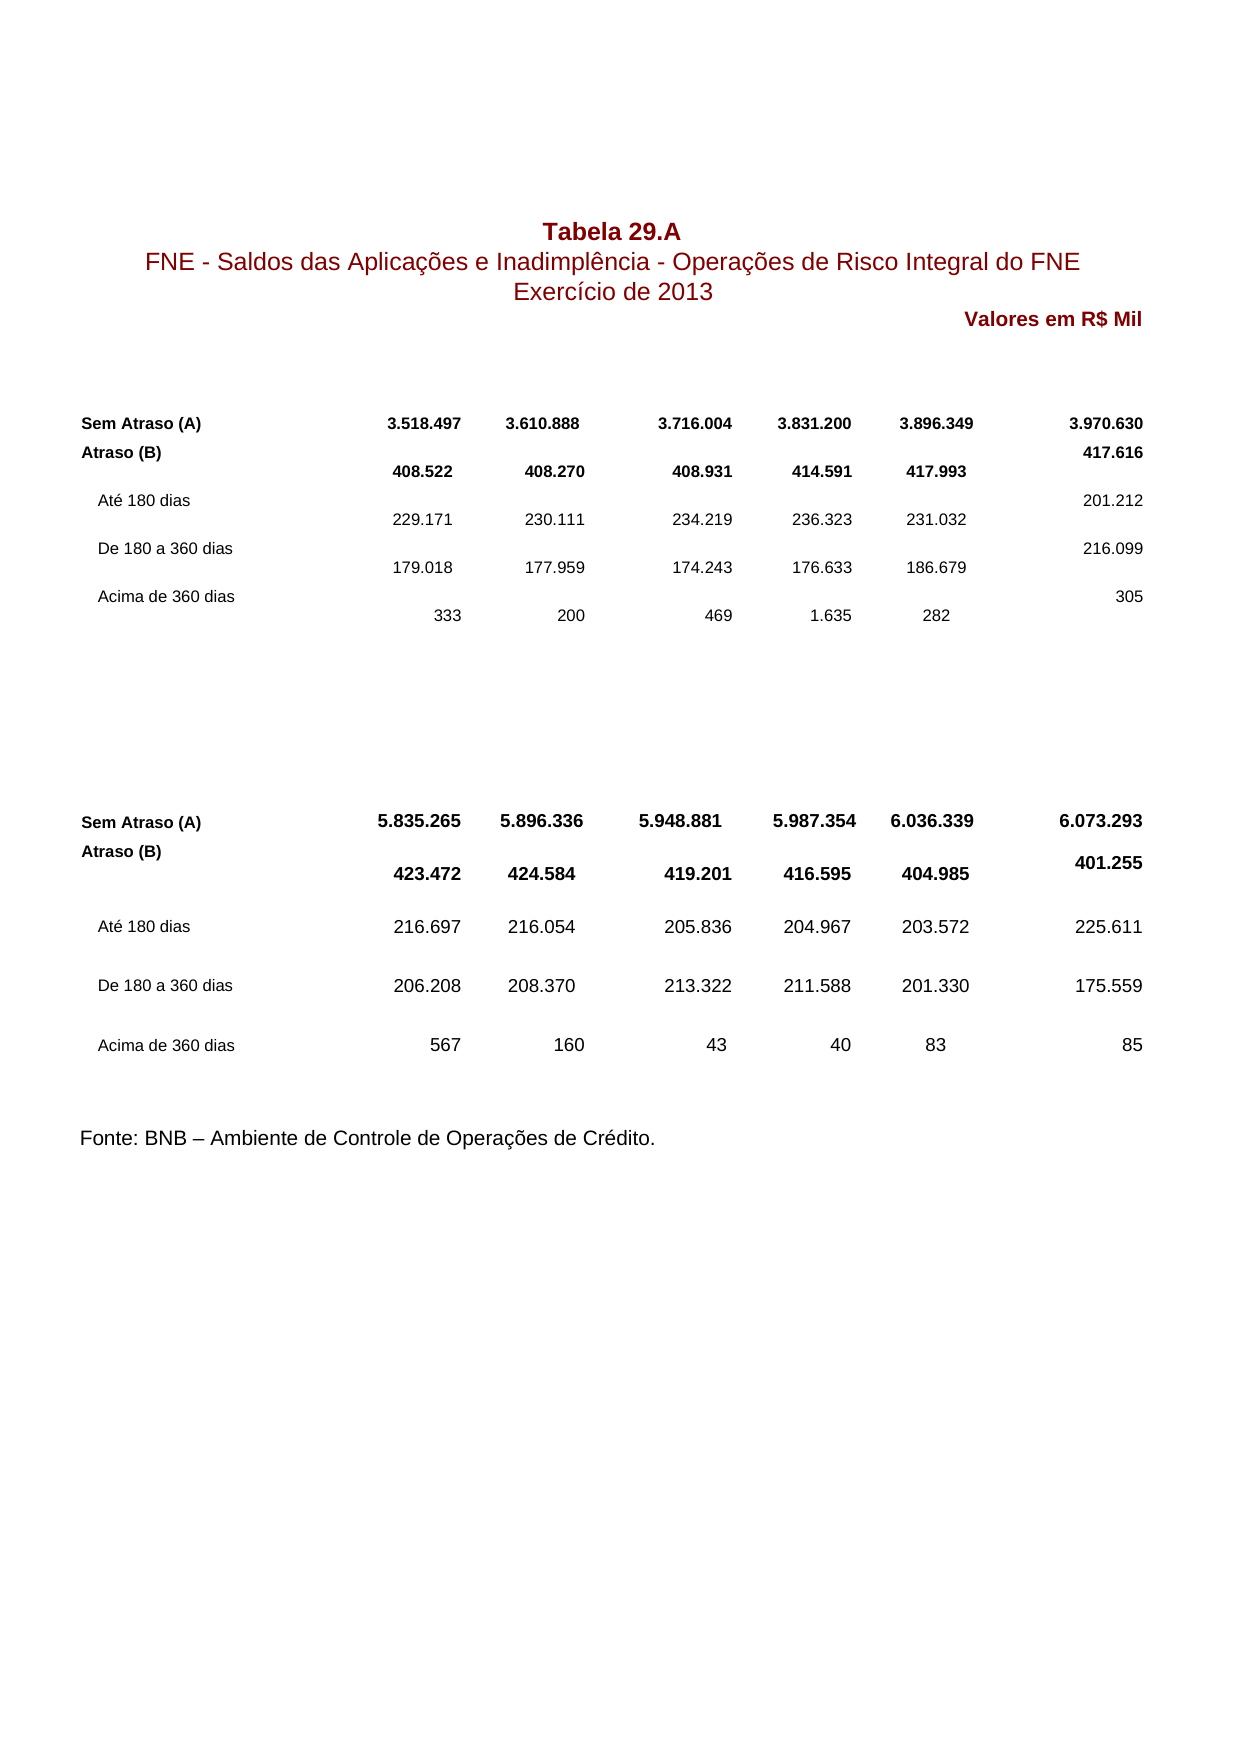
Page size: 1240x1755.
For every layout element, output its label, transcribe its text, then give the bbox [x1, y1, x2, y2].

table_cell Julho [378, 730, 483, 783]
table_cell 3.610.888 [483, 389, 618, 437]
table_cell 5.835.265 [378, 783, 483, 836]
table_cell 417.993 [871, 437, 1018, 485]
table_cell 404.985 [871, 836, 1018, 889]
table_cell Dezembro [1018, 730, 1155, 783]
table_cell 160 [483, 1006, 618, 1059]
table_header Fevereiro [483, 336, 618, 389]
table_cell 5.948.881 [618, 783, 760, 836]
table_cell [378, 692, 483, 730]
table_cell 231.032 [871, 485, 1018, 533]
table_cell [760, 692, 871, 730]
table_cell 6,5 [760, 1092, 871, 1126]
table_cell [618, 692, 760, 730]
table_cell 6.403.949 [760, 1059, 871, 1092]
table_cell 206.208 [378, 963, 483, 1006]
table_cell 6,7 [483, 1092, 618, 1126]
table_cell 424.584 [483, 836, 618, 889]
table_cell 216.697 [378, 889, 483, 963]
table_cell 469 [618, 581, 760, 629]
table_cell Total Aplicações (C=A+B) [74, 629, 377, 660]
table_cell Acima de 360 dias [74, 1006, 377, 1059]
table_cell 204.967 [760, 889, 871, 963]
table_cell 1.635 [760, 581, 871, 629]
table_cell Situação/Faixa de Atraso [74, 730, 377, 783]
table_cell 4.388.246 [1018, 629, 1155, 660]
text FNE - Saldos das Aplicações e Inadimplência - Operações de Risco Integral do FNE [85, 247, 1148, 276]
table_cell Atraso (B) [74, 437, 377, 485]
table_cell 211.588 [760, 963, 871, 1006]
table_cell 416.595 [760, 836, 871, 889]
table_cell 205.836 [618, 889, 760, 963]
table_cell % (B/C) [74, 1092, 377, 1126]
table_cell Setembro [618, 730, 760, 783]
table_cell 10,2 [483, 660, 618, 692]
table_cell 5.896.336 [483, 783, 618, 836]
table_cell 3.831.200 [760, 389, 871, 437]
table_header Situação/Faixa de Atraso [74, 336, 377, 389]
table_cell 40 [760, 1006, 871, 1059]
table_cell 423.472 [378, 836, 483, 889]
table_cell 6.474.548 [1018, 1059, 1155, 1092]
table_cell 177.959 [483, 533, 618, 581]
table_cell 6.320.920 [483, 1059, 618, 1092]
table_header Janeiro [378, 336, 483, 389]
table_cell Sem Atraso (A) [74, 783, 377, 836]
text Valores em R$ Mil [81, 307, 1148, 331]
table_cell 229.171 [378, 485, 483, 533]
table_cell 9,5 [1018, 660, 1155, 692]
table_cell Novembro [871, 730, 1018, 783]
table_cell [871, 692, 1018, 730]
table_cell 201.330 [871, 963, 1018, 1006]
table_cell Sem Atraso (A) [74, 389, 377, 437]
table_cell Agosto [483, 730, 618, 783]
table_cell 6.441.324 [871, 1059, 1018, 1092]
table_cell 230.111 [483, 485, 618, 533]
table_cell 6,6 [618, 1092, 760, 1126]
table_cell 6.036.339 [871, 783, 1018, 836]
table_cell 6,2 [1018, 1092, 1155, 1126]
text Exercício de 2013 [85, 277, 1148, 306]
table_cell 4.245.791 [760, 629, 871, 660]
table_cell 186.679 [871, 533, 1018, 581]
table_cell 305 [1018, 581, 1155, 629]
table_cell 414.591 [760, 437, 871, 485]
table_cell 10,4 [378, 660, 483, 692]
table_cell 6.368.082 [618, 1059, 760, 1092]
table_cell 3.896.349 [871, 389, 1018, 437]
table_cell 225.611 [1018, 889, 1155, 963]
table_cell Total Aplicações (C=A+B) [74, 1059, 377, 1092]
table_cell 419.201 [618, 836, 760, 889]
table_cell 4.124.935 [618, 629, 760, 660]
table_cell 3.927.019 [378, 629, 483, 660]
table_cell Até 180 dias [74, 485, 377, 533]
table_cell 567 [378, 1006, 483, 1059]
table_cell % (B/C) [74, 660, 377, 692]
table_cell 6.073.293 [1018, 783, 1155, 836]
table_header Março [618, 336, 760, 389]
table_cell 234.219 [618, 485, 760, 533]
table_cell 43 [618, 1006, 760, 1059]
table_cell 3.716.004 [618, 389, 760, 437]
table_cell 203.572 [871, 889, 1018, 963]
table_cell 236.323 [760, 485, 871, 533]
table_cell 417.616 [1018, 437, 1155, 485]
table_cell 200 [483, 581, 618, 629]
table_cell 9,8 [760, 660, 871, 692]
table_header Maio [871, 336, 1018, 389]
table_cell 83 [871, 1006, 1018, 1059]
table_cell 3.518.497 [378, 389, 483, 437]
table_cell 4.314.342 [871, 629, 1018, 660]
table_cell 216.054 [483, 889, 618, 963]
table_cell Até 180 dias [74, 889, 377, 963]
text Fonte: BNB – Ambiente de Controle de Operações de Crédito. [79, 1126, 1148, 1149]
table_cell 9,7 [871, 660, 1018, 692]
table_cell Outubro [760, 730, 871, 783]
table_header Junho [1018, 336, 1155, 389]
table_cell 174.243 [618, 533, 760, 581]
table_cell 408.270 [483, 437, 618, 485]
table_cell 213.322 [618, 963, 760, 1006]
table_cell 333 [378, 581, 483, 629]
table_cell 408.931 [618, 437, 760, 485]
table_cell 176.633 [760, 533, 871, 581]
table_cell De 180 a 360 dias [74, 533, 377, 581]
text Tabela 29.A [81, 217, 1149, 246]
table_cell [1018, 692, 1155, 730]
table_cell 9,9 [618, 660, 760, 692]
table_cell 6,3 [871, 1092, 1018, 1126]
table_cell Atraso (B) [74, 836, 377, 889]
table_cell 6.258.737 [378, 1059, 483, 1092]
table_cell 401.255 [1018, 836, 1155, 889]
table_header Abril [760, 336, 871, 389]
table_cell Acima de 360 dias [74, 581, 377, 629]
table_cell 4.019.158 [483, 629, 618, 660]
table_cell 282 [871, 581, 1018, 629]
table_cell 3.970.630 [1018, 389, 1155, 437]
table_cell 175.559 [1018, 963, 1155, 1006]
table_cell 179.018 [378, 533, 483, 581]
table_cell 6,8 [378, 1092, 483, 1126]
table_cell 201.212 [1018, 485, 1155, 533]
table_cell [74, 692, 377, 730]
table_cell De 180 a 360 dias [74, 963, 377, 1006]
table_cell 216.099 [1018, 533, 1155, 581]
table_cell 85 [1018, 1006, 1155, 1059]
table_cell 208.370 [483, 963, 618, 1006]
table_cell 5.987.354 [760, 783, 871, 836]
table_cell 408.522 [378, 437, 483, 485]
table_cell [483, 692, 618, 730]
